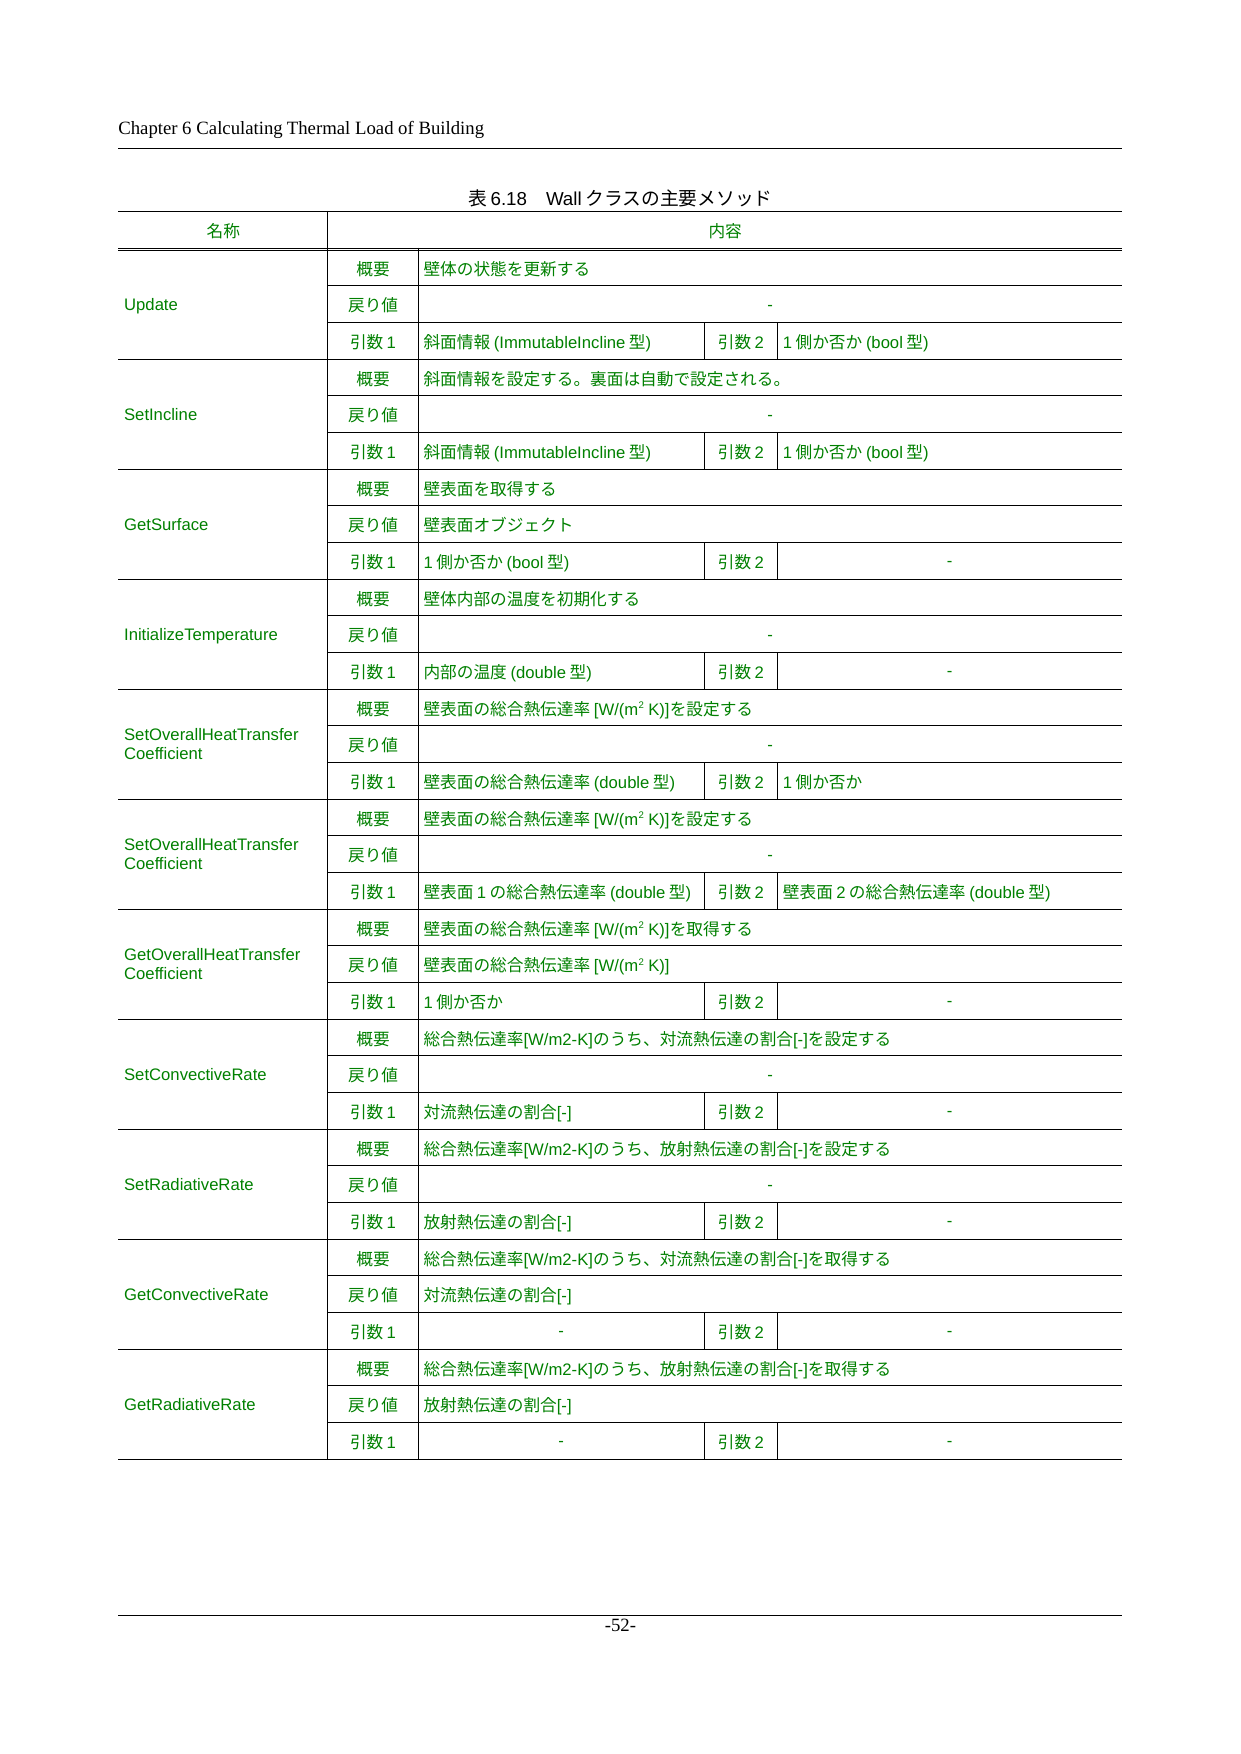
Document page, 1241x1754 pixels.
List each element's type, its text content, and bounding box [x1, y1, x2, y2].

table_cell 概要 [328, 251, 418, 285]
table_cell 概要 [328, 470, 418, 505]
table_cell - [419, 1423, 704, 1459]
table_cell - [778, 1423, 1122, 1459]
table_cell SetOverallHeatTransfer Coefficient [118, 690, 327, 799]
table_cell 引数2 [705, 1423, 777, 1459]
table_cell 引数1 [328, 653, 418, 689]
table_cell SetIncline [118, 360, 327, 469]
table_cell 引数1 [328, 1423, 418, 1459]
table_cell 引数1 [328, 1203, 418, 1239]
table_cell 概要 [328, 1350, 418, 1385]
table_cell SetRadiativeRate [118, 1130, 327, 1239]
table_cell 壁表面の総合熱伝達率 [W/(m2 K)] [419, 946, 1122, 982]
table_cell 放射熱伝達の割合[-] [419, 1386, 1122, 1422]
table_cell 総合熱伝達率[W/m2-K]のうち、放射熱伝達の割合[-]を取得する [419, 1350, 1122, 1385]
table_cell 壁表面を取得する [419, 470, 1122, 505]
table_cell - [778, 543, 1122, 579]
table_cell SetConvectiveRate [118, 1020, 327, 1129]
table_cell 概要 [328, 1020, 418, 1055]
table_cell 引数1 [328, 983, 418, 1019]
table_cell 戻り値 [328, 286, 418, 322]
table_cell 斜面情報 (ImmutableIncline型) [419, 323, 704, 359]
table_cell 戻り値 [328, 1166, 418, 1202]
table_cell 引数1 [328, 1313, 418, 1349]
table_cell 概要 [328, 910, 418, 945]
table_cell 総合熱伝達率[W/m2-K]のうち、対流熱伝達の割合[-]を取得する [419, 1240, 1122, 1275]
table_cell 戻り値 [328, 396, 418, 432]
table_cell 壁表面2の総合熱伝達率 (double型) [778, 873, 1122, 909]
table_cell 概要 [328, 800, 418, 835]
table_cell - [419, 286, 1122, 322]
table_cell 放射熱伝達の割合[-] [419, 1203, 704, 1239]
table_cell 総合熱伝達率[W/m2-K]のうち、対流熱伝達の割合[-]を設定する [419, 1020, 1122, 1055]
table_cell 引数1 [328, 433, 418, 469]
table_cell 概要 [328, 1130, 418, 1165]
table_cell - [419, 726, 1122, 762]
table_cell 壁表面の総合熱伝達率 (double型) [419, 763, 704, 799]
table_cell 1側か否か (bool型) [419, 543, 704, 579]
table_cell 概要 [328, 1240, 418, 1275]
table_cell 引数2 [705, 763, 777, 799]
table_cell 対流熱伝達の割合[-] [419, 1093, 704, 1129]
table_cell 引数1 [328, 873, 418, 909]
table_cell - [419, 1313, 704, 1349]
table_cell 1側か否か [778, 763, 1122, 799]
table_cell - [419, 1166, 1122, 1202]
table_cell GetRadiativeRate [118, 1350, 327, 1459]
table_cell 戻り値 [328, 1386, 418, 1422]
table_cell 引数2 [705, 873, 777, 909]
table_cell 1側か否か [419, 983, 704, 1019]
table_cell 引数2 [705, 1093, 777, 1129]
table_cell - [419, 1056, 1122, 1092]
table_cell 1側か否か (bool型) [778, 323, 1122, 359]
table_cell 壁表面の総合熱伝達率 [W/(m2 K)]を設定する [419, 690, 1122, 725]
table_cell 総合熱伝達率[W/m2-K]のうち、放射熱伝達の割合[-]を設定する [419, 1130, 1122, 1165]
table_cell 壁体の状態を更新する [419, 251, 1122, 285]
table_cell - [419, 616, 1122, 652]
table_cell 内部の温度 (double型) [419, 653, 704, 689]
table_cell 引数2 [705, 653, 777, 689]
table_cell GetSurface [118, 470, 327, 579]
text 表6.18 Wallクラスの主要メソッド [118, 184, 1122, 211]
table_cell 斜面情報 (ImmutableIncline型) [419, 433, 704, 469]
table_cell 引数1 [328, 543, 418, 579]
table_cell - [778, 1313, 1122, 1349]
table_cell 戻り値 [328, 1276, 418, 1312]
table_cell 引数1 [328, 1093, 418, 1129]
table_cell - [778, 653, 1122, 689]
table_cell 戻り値 [328, 946, 418, 982]
table_header 内容 [328, 212, 1122, 247]
table_cell 引数2 [705, 1203, 777, 1239]
table_cell - [778, 1203, 1122, 1239]
table_cell 戻り値 [328, 616, 418, 652]
table_cell 引数1 [328, 763, 418, 799]
table_cell InitializeTemperature [118, 580, 327, 689]
table_cell - [419, 396, 1122, 432]
table_cell 引数1 [328, 323, 418, 359]
table_header 名称 [118, 212, 327, 247]
table_cell 引数2 [705, 323, 777, 359]
table_cell 引数2 [705, 433, 777, 469]
table_cell 壁表面オブジェクト [419, 506, 1122, 542]
table_cell 壁表面1の総合熱伝達率 (double型) [419, 873, 704, 909]
table_cell 概要 [328, 360, 418, 395]
table_cell SetOverallHeatTransfer Coefficient [118, 800, 327, 909]
table_cell 壁表面の総合熱伝達率 [W/(m2 K)]を取得する [419, 910, 1122, 945]
table_cell 引数2 [705, 1313, 777, 1349]
table_cell 戻り値 [328, 506, 418, 542]
table_cell 1側か否か (bool型) [778, 433, 1122, 469]
table_cell 壁体内部の温度を初期化する [419, 580, 1122, 615]
table_cell 概要 [328, 690, 418, 725]
table_cell 概要 [328, 580, 418, 615]
table_cell GetConvectiveRate [118, 1240, 327, 1349]
table_cell 戻り値 [328, 1056, 418, 1092]
table_cell Update [118, 251, 327, 359]
table_cell GetOverallHeatTransfer Coefficient [118, 910, 327, 1019]
table_cell 引数2 [705, 543, 777, 579]
table_cell 壁表面の総合熱伝達率 [W/(m2 K)]を設定する [419, 800, 1122, 835]
table_cell - [778, 983, 1122, 1019]
table_cell 斜面情報を設定する。裏面は自動で設定される。 [419, 360, 1122, 395]
table_cell - [778, 1093, 1122, 1129]
table_cell 引数2 [705, 983, 777, 1019]
table_cell 戻り値 [328, 836, 418, 872]
table_cell 戻り値 [328, 726, 418, 762]
table_cell - [419, 836, 1122, 872]
table_cell 対流熱伝達の割合[-] [419, 1276, 1122, 1312]
